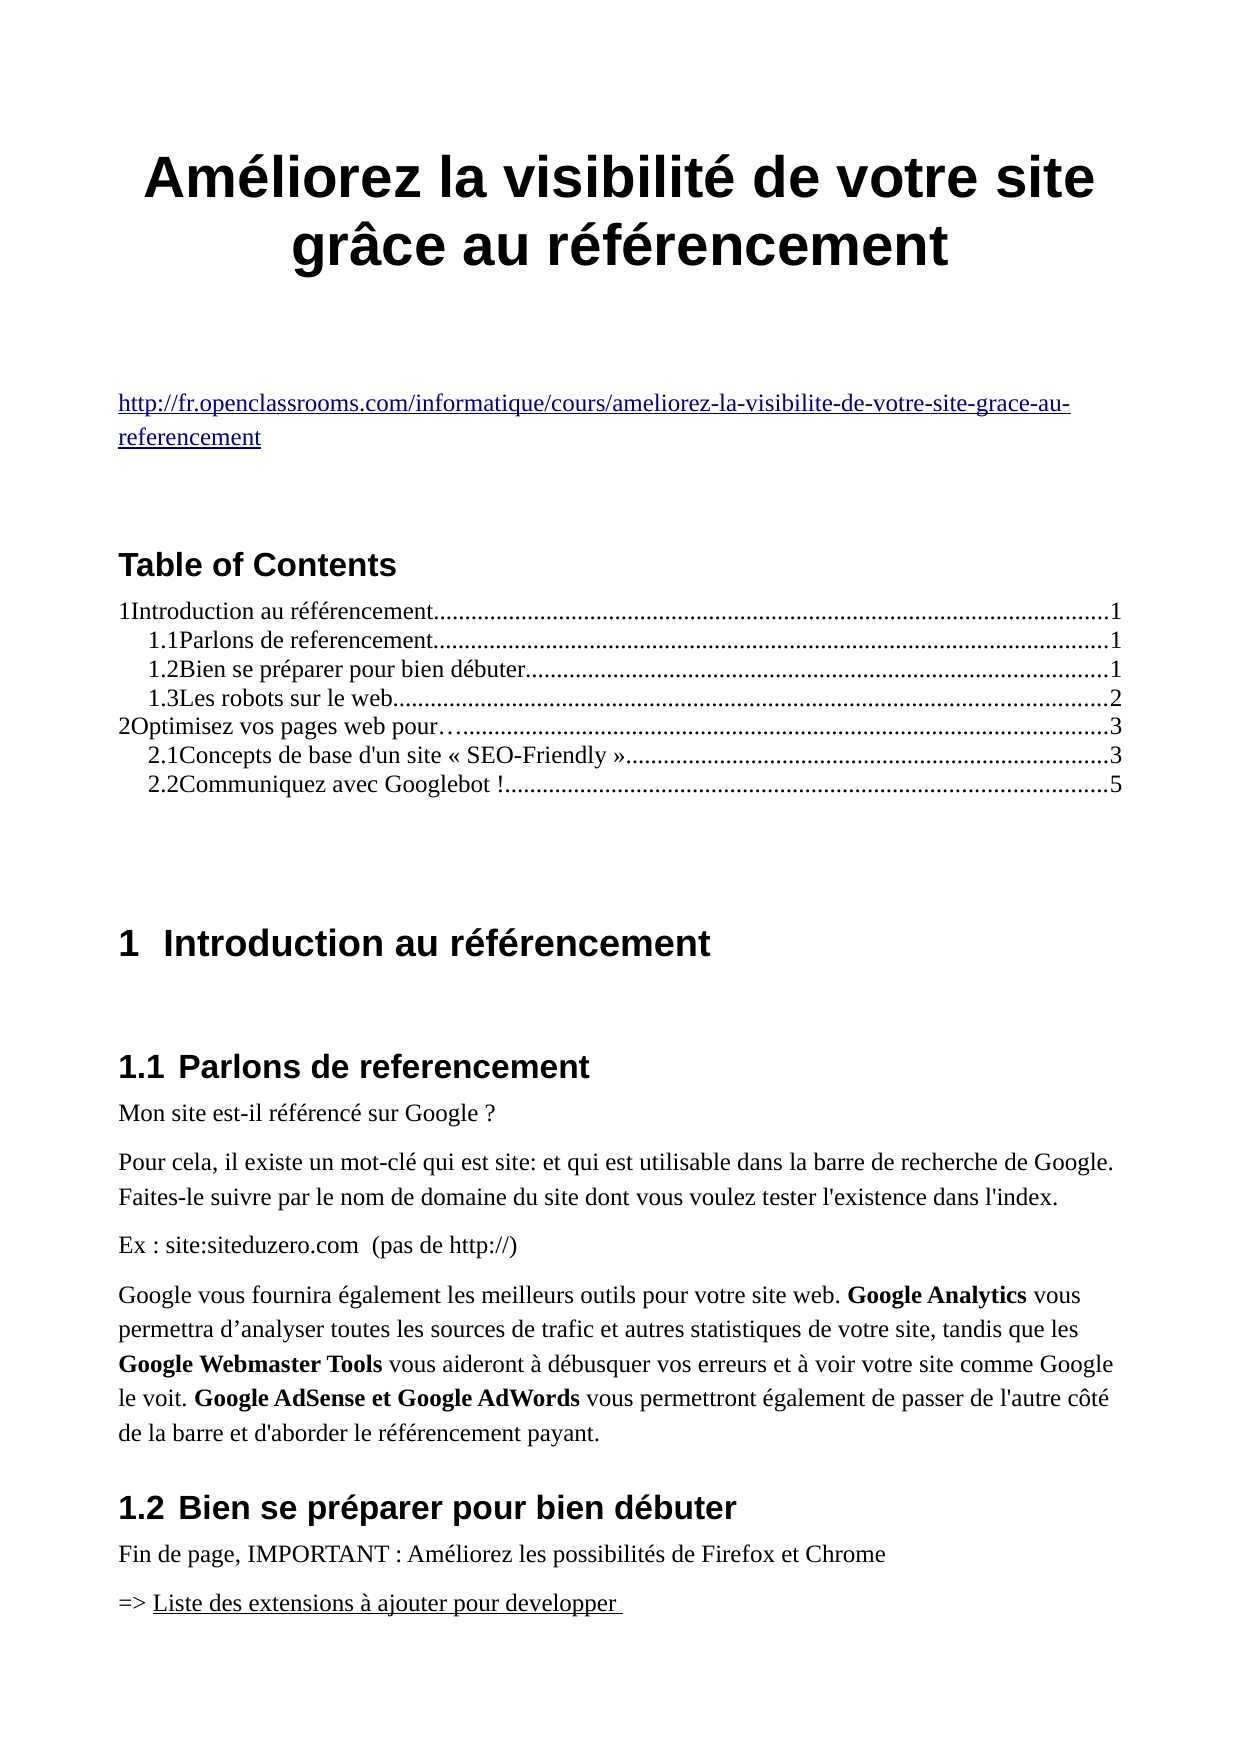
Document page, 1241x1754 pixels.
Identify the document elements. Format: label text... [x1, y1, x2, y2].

text => Liste des extensions à ajouter pour developper [118, 1588, 1122, 1616]
subtitle Bien se préparer pour bien débuter [118, 1487, 1122, 1526]
text 1.2Bien se préparer pour bien débuter 1 [148, 654, 1122, 683]
text http://fr.openclassrooms.com/informatique/cours/ameliorez-la-visibilite-de-votre-site-grace-au-referencement [118, 388, 1122, 451]
title Améliorez la visibilité de votre site grâce au référencement [118, 143, 1122, 277]
text 1Introduction au référencement 1 [118, 596, 1122, 625]
text Fin de page, IMPORTANT : Améliorez les possibilités de Firefox et Chrome [118, 1539, 1122, 1567]
text Pour cela, il existe un mot-clé qui est site: et qui est utilisable dans la barre de recherche de Google. Faites-le suivre par le nom de domaine du site dont vous voulez tester l'existence dans l'index. [118, 1147, 1122, 1210]
text 1.1Parlons de referencement 1 [148, 625, 1122, 654]
subtitle Parlons de referencement [118, 1047, 1122, 1086]
text Ex : site:siteduzero.com (pas de http://) [118, 1231, 1122, 1259]
text Mon site est-il référencé sur Google ? [118, 1098, 1122, 1127]
text 2Optimisez vos pages web pour… 3 [118, 711, 1122, 740]
text 2.1Concepts de base d'un site « SEO-Friendly » 3 [148, 740, 1122, 769]
subtitle Introduction au référencement [118, 921, 1122, 964]
text 2.2Communiquez avec Googlebot ! 5 [148, 769, 1122, 798]
text 1.3Les robots sur le web 2 [148, 683, 1122, 711]
subtitle Table of Contents [118, 546, 1122, 584]
text Google vous fournira également les meilleurs outils pour votre site web. Google Analytics vous permettra d’analyser toutes les sources de trafic et autres statistiques de votre site, tandis que les Google Webmaster Tools vous aideront à débusquer vos erreurs et à voir votre site comme Google le voit. Google AdSense et Google AdWords vous permettront également de passer de l'autre côté de la barre et d'aborder le référencement payant. [118, 1280, 1122, 1446]
